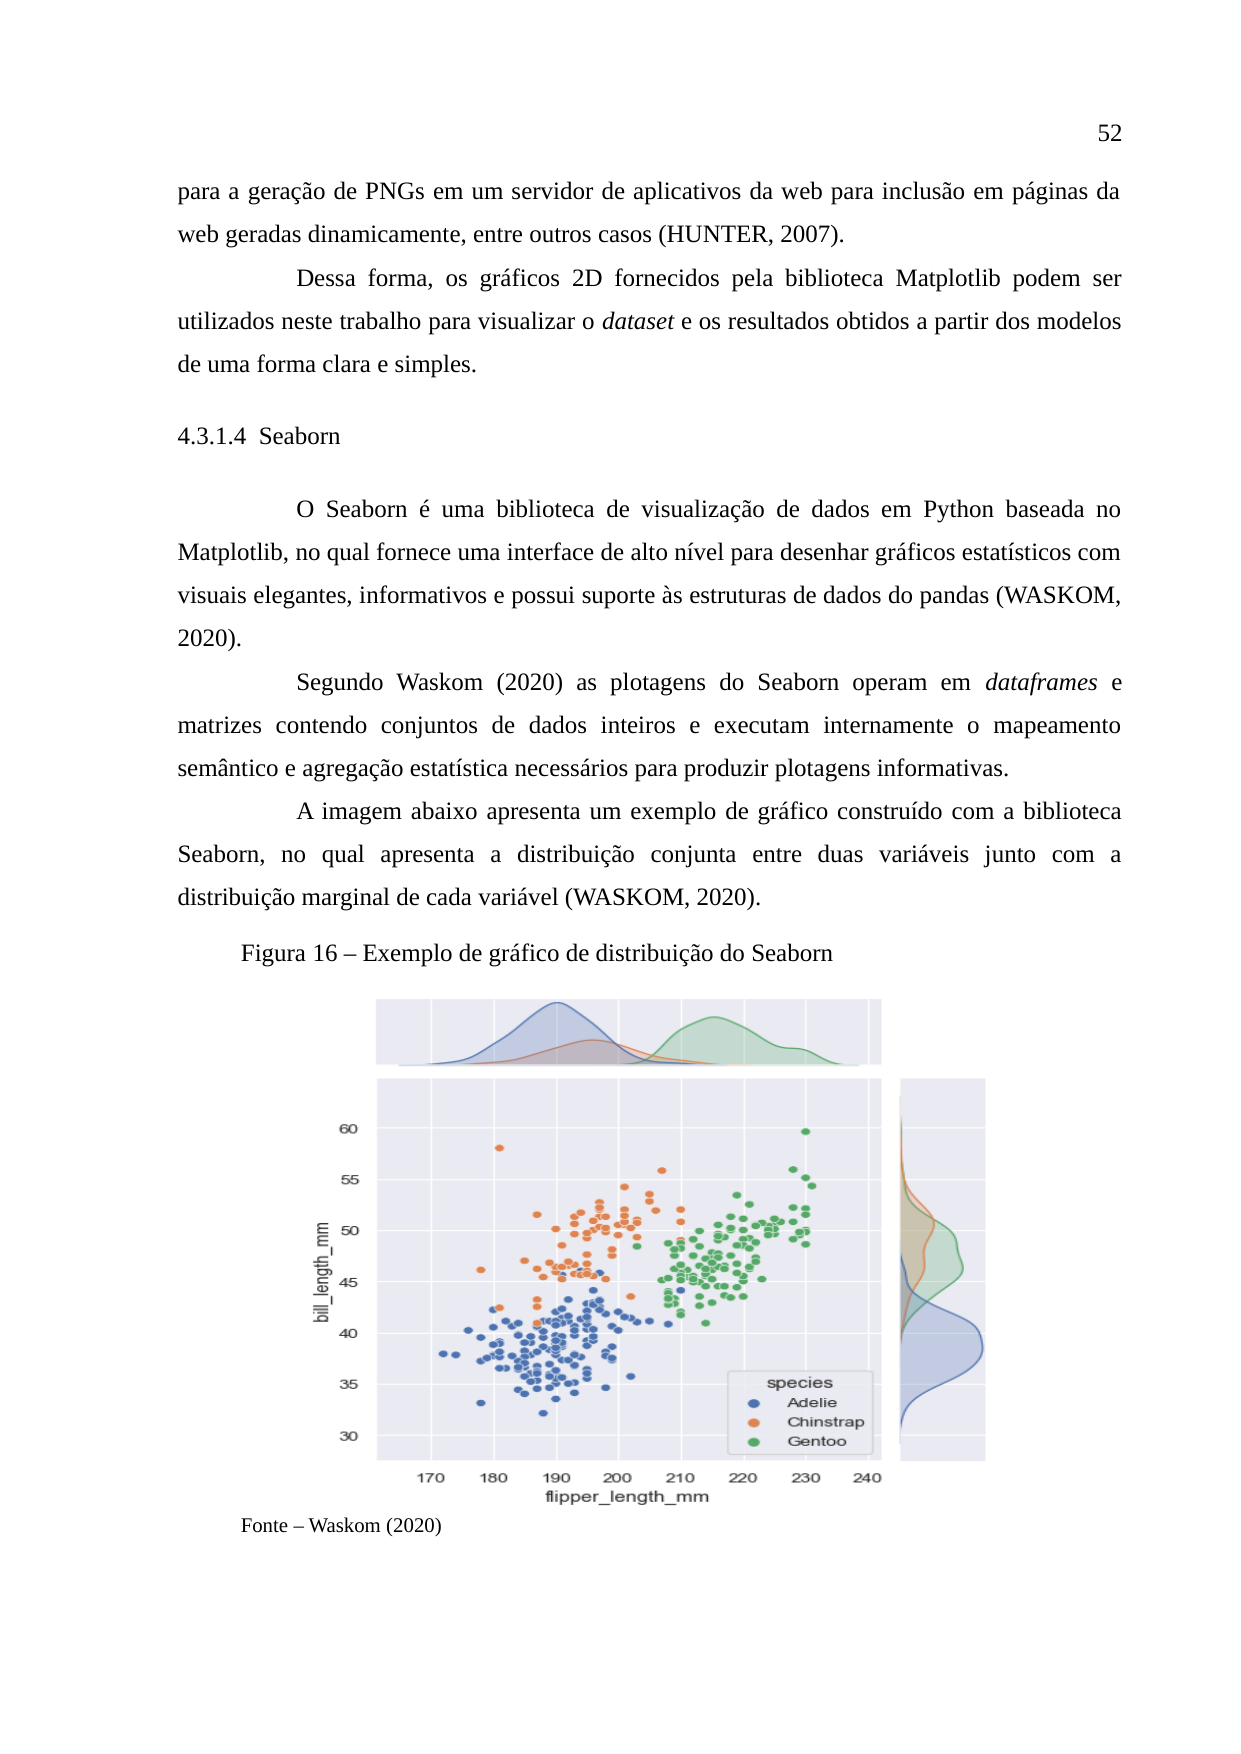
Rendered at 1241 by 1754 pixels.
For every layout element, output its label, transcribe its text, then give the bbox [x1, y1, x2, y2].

text para a geração de PNGs em um servidor de aplicativos da web para inclusão em páginas da web geradas dinamicamente, entre outros casos (HUNTER, 2007). [177, 176, 1122, 248]
picture [302, 991, 998, 1513]
text Figura 16 – Exemplo de gráfico de distribuição do Seaborn [241, 938, 1058, 967]
text Segundo Waskom (2020) as plotagens do Seaborn operam em dataframes e matrizes contendo conjuntos de dados inteiros e executam internamente o mapeamento semântico e agregação estatística necessários para produzir plotagens informativas. [177, 667, 1122, 782]
text Dessa forma, os gráficos 2D fornecidos pela biblioteca Matplotlib podem ser utilizados neste trabalho para visualizar o dataset e os resultados obtidos a partir dos modelos de uma forma clara e simples. [177, 263, 1122, 378]
subtitle Seaborn [177, 421, 1122, 450]
text A imagem abaixo apresenta um exemplo de gráfico construído com a biblioteca Seaborn, no qual apresenta a distribuição conjunta entre duas variáveis junto com a distribuição marginal de cada variável (WASKOM, 2020). [177, 796, 1122, 911]
text Fonte – Waskom (2020) [241, 1513, 1058, 1537]
text O Seaborn é uma biblioteca de visualização de dados em Python baseada no Matplotlib, no qual fornece uma interface de alto nível para desenhar gráficos estatísticos com visuais elegantes, informativos e possui suporte às estruturas de dados do pandas (WASKOM, 2020). [177, 494, 1122, 652]
